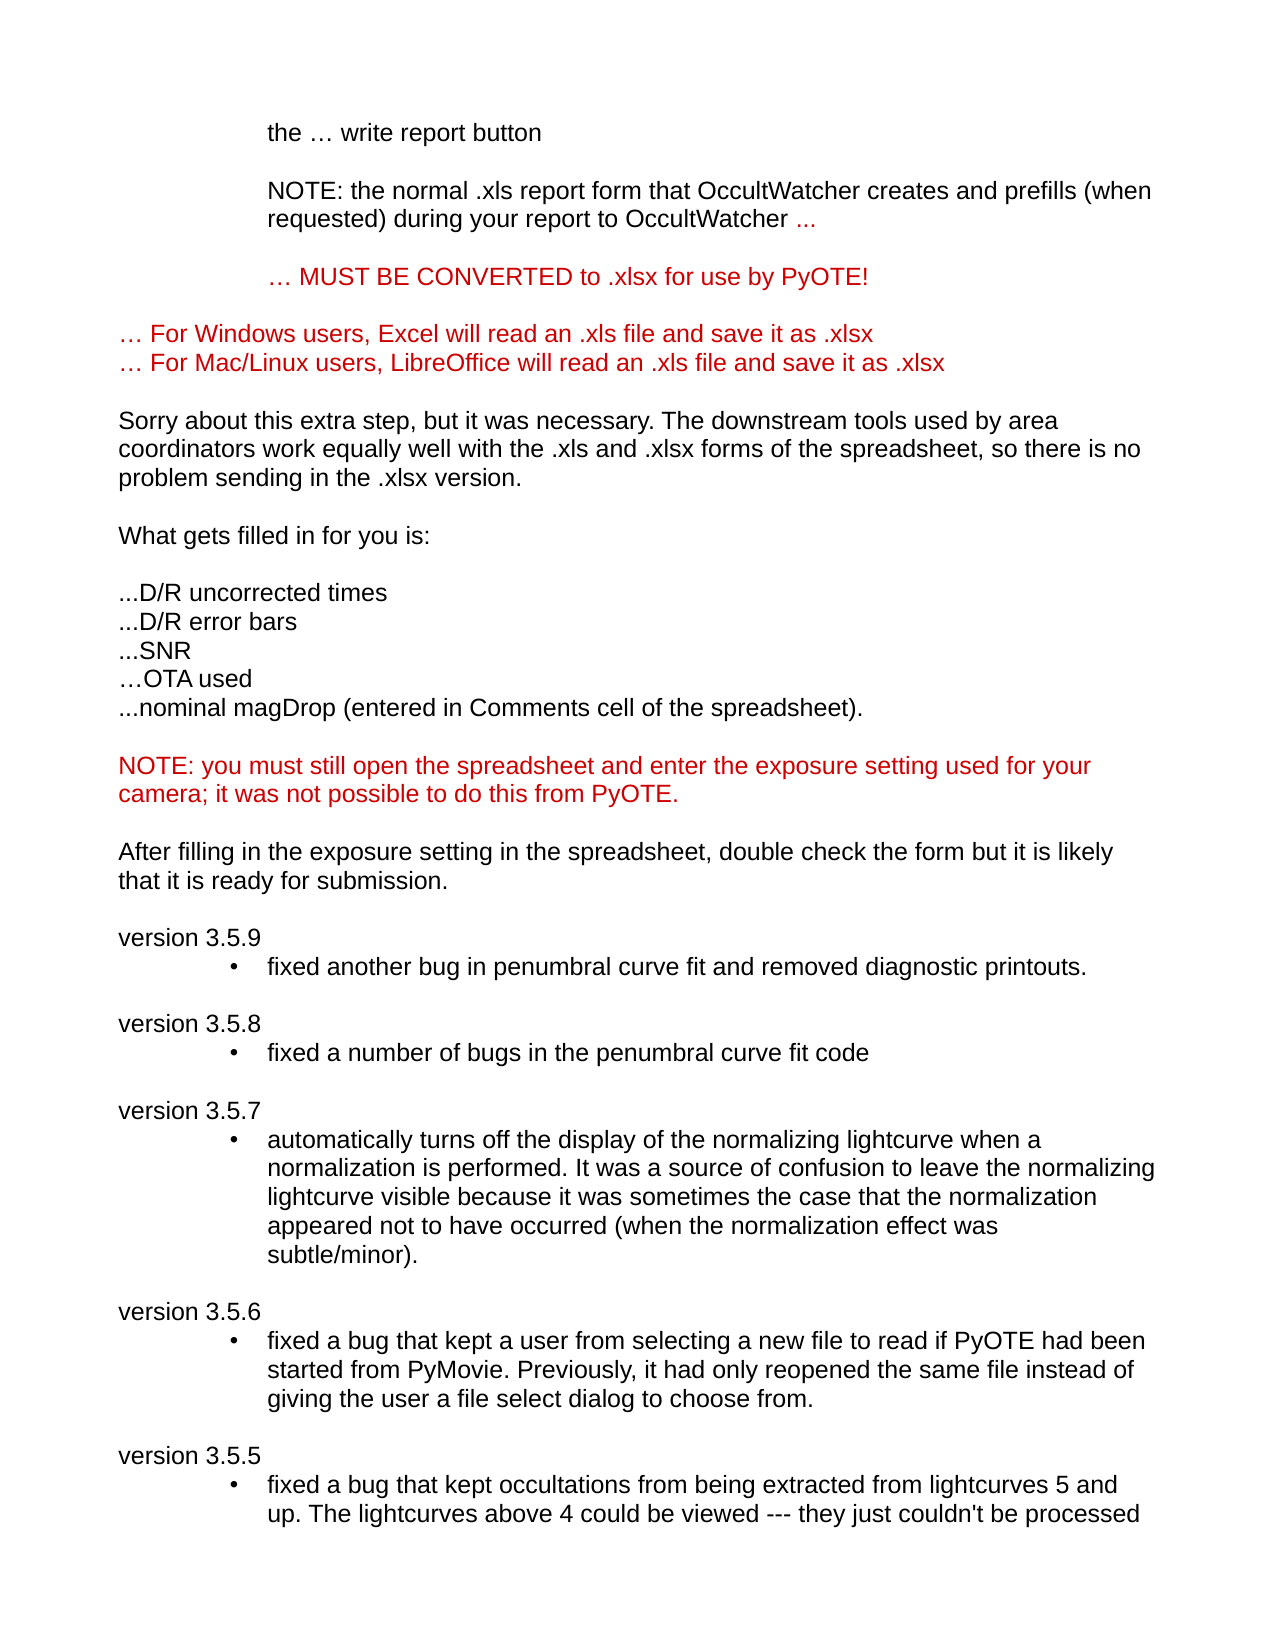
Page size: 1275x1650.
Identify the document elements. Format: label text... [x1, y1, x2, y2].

text version 3.5.5 [118, 1441, 1157, 1470]
text … For Windows users, Excel will read an .xls file and save it as .xlsx … For Mac/Linux users, LibreOffice will read an .xls file and save it as .xlsx Sorry about this extra step, but it was necessary. The downstream tools used by area coordinators work equally well with the .xls and .xlsx forms of the spreadsheet, so there is no problem sending in the .xlsx version. What gets filled in for you is: ...D/R uncorrected times ...D/R error bars ...SNR …OTA used ...nominal magDrop (entered in Comments cell of the spreadsheet). NOTE: you must still open the spreadsheet and enter the exposure setting used for your camera; it was not possible to do this from PyOTE. After filling in the exposure setting in the spreadsheet, double check the form but it is likely that it is ready for submission. [118, 319, 1157, 894]
list fixed another bug in penumbral curve fit and removed diagnostic printouts. [229, 952, 1157, 1009]
list fixed a bug that kept a user from selecting a new file to read if PyOTE had been started from PyMovie. Previously, it had only reopened the same file instead of giving the user a file select dialog to choose from. [229, 1326, 1157, 1441]
list automatically turns off the display of the normalizing lightcurve when a normalization is performed. It was a source of confusion to leave the normalizing lightcurve visible because it was sometimes the case that the normalization appeared not to have occurred (when the normalization effect was subtle/minor). [229, 1124, 1157, 1297]
list fixed a number of bugs in the penumbral curve fit code [229, 1038, 1157, 1096]
text version 3.5.8 [118, 1009, 1157, 1038]
text version 3.5.7 [118, 1096, 1157, 1124]
text version 3.5.9 [118, 923, 1157, 952]
list fixed a bug that kept occultations from being extracted from lightcurves 5 and up. The lightcurves above 4 could be viewed --- they just couldn't be processed [229, 1470, 1157, 1527]
list the … write report button NOTE: the normal .xls report form that OccultWatcher creates and prefills (when requested) during your report to OccultWatcher ... … MUST BE CONVERTED to .xlsx for use by PyOTE! [229, 118, 1157, 319]
text version 3.5.6 [118, 1297, 1157, 1326]
